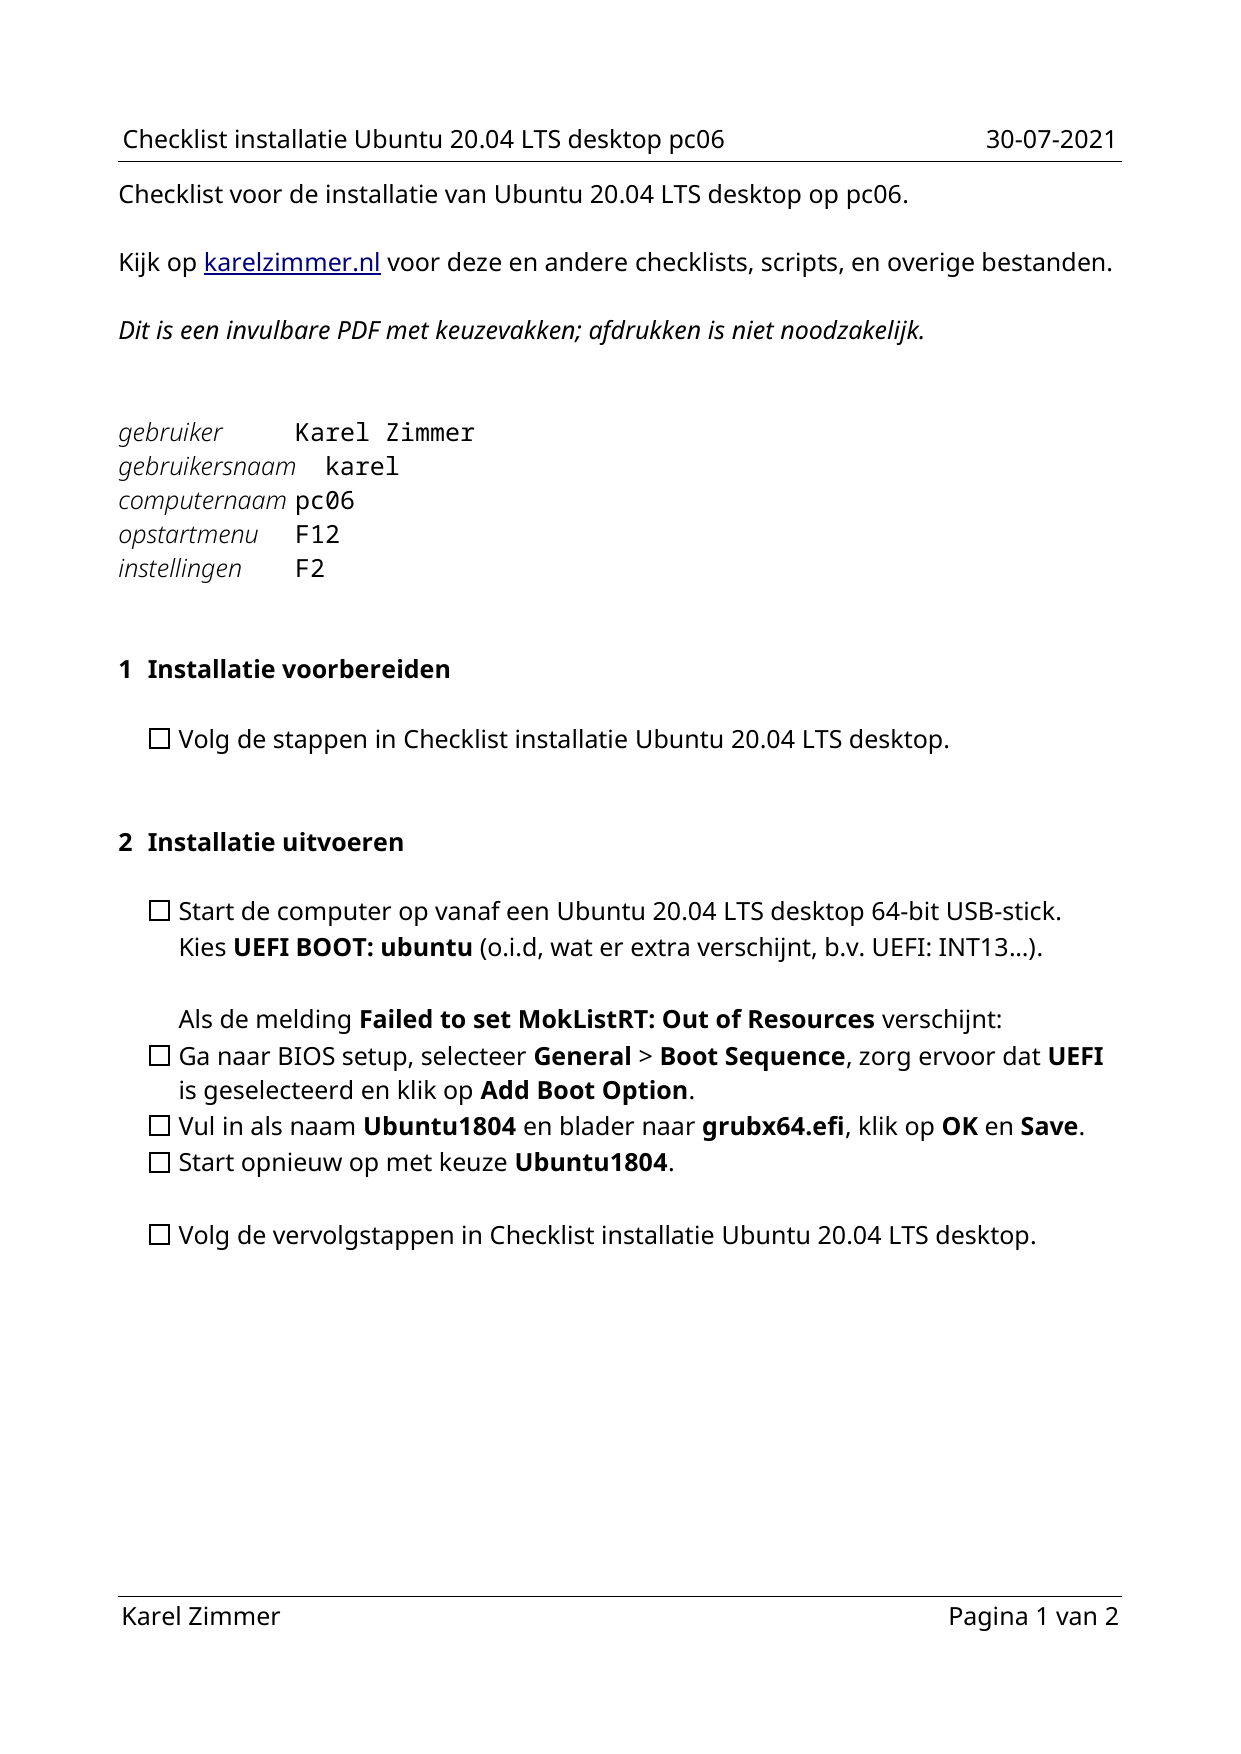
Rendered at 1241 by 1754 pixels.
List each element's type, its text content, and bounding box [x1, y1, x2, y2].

text Checklist voor de installatie van Ubuntu 20.04 LTS desktop op pc06. [118, 177, 1122, 245]
table_header Volg de stappen in Checklist installatie Ubuntu 20.04 LTS desktop. [177, 720, 1120, 757]
text computernaam pc06 [118, 483, 1122, 517]
list Installatie voorbereiden [118, 652, 1122, 686]
text instellingen F2 [118, 551, 1122, 584]
table_header [141, 720, 177, 757]
table_cell Kies UEFI BOOT: ubuntu (o.i.d, wat er extra verschijnt, b.v. UEFI: INT13...). [177, 929, 1120, 965]
table_cell [141, 1216, 177, 1253]
table_header Start de computer op vanaf een Ubuntu 20.04 LTS desktop 64-bit USB-stick. [177, 893, 1120, 929]
text gebruiker Karel Zimmer [118, 415, 1122, 449]
table_cell [141, 965, 177, 1001]
table_cell [141, 1180, 177, 1216]
table_cell Ga naar BIOS setup, selecteer General > Boot Sequence, zorg ervoor dat UEFI is geselecteerd en klik op Add Boot Option. [177, 1038, 1120, 1108]
text Kijk op karelzimmer.nl voor deze en andere checklists, scripts, en overige bestanden. [118, 245, 1122, 279]
table_header [141, 893, 177, 929]
table_cell Als de melding Failed to set MokListRT: Out of Resources verschijnt: [177, 1001, 1120, 1037]
text opstartmenu F12 [118, 517, 1122, 551]
table_cell Vul in als naam Ubuntu1804 en blader naar grubx64.efi, klik op OK en Save. [177, 1108, 1120, 1144]
table_cell [141, 1038, 177, 1108]
table_cell [141, 1001, 177, 1037]
table_cell [141, 929, 177, 965]
text Dit is een invulbare PDF met keuzevakken; afdrukken is niet noodzakelijk. [118, 313, 1122, 347]
table_cell Volg de vervolgstappen in Checklist installatie Ubuntu 20.04 LTS desktop. [177, 1216, 1120, 1253]
list Installatie uitvoeren [118, 824, 1122, 858]
table_cell [141, 1108, 177, 1144]
table_cell Start opnieuw op met keuze Ubuntu1804. [177, 1144, 1120, 1180]
table_cell [141, 1144, 177, 1180]
table_cell [177, 965, 1120, 1001]
table_cell [177, 1180, 1120, 1216]
text gebruikersnaam karel [118, 449, 1122, 483]
